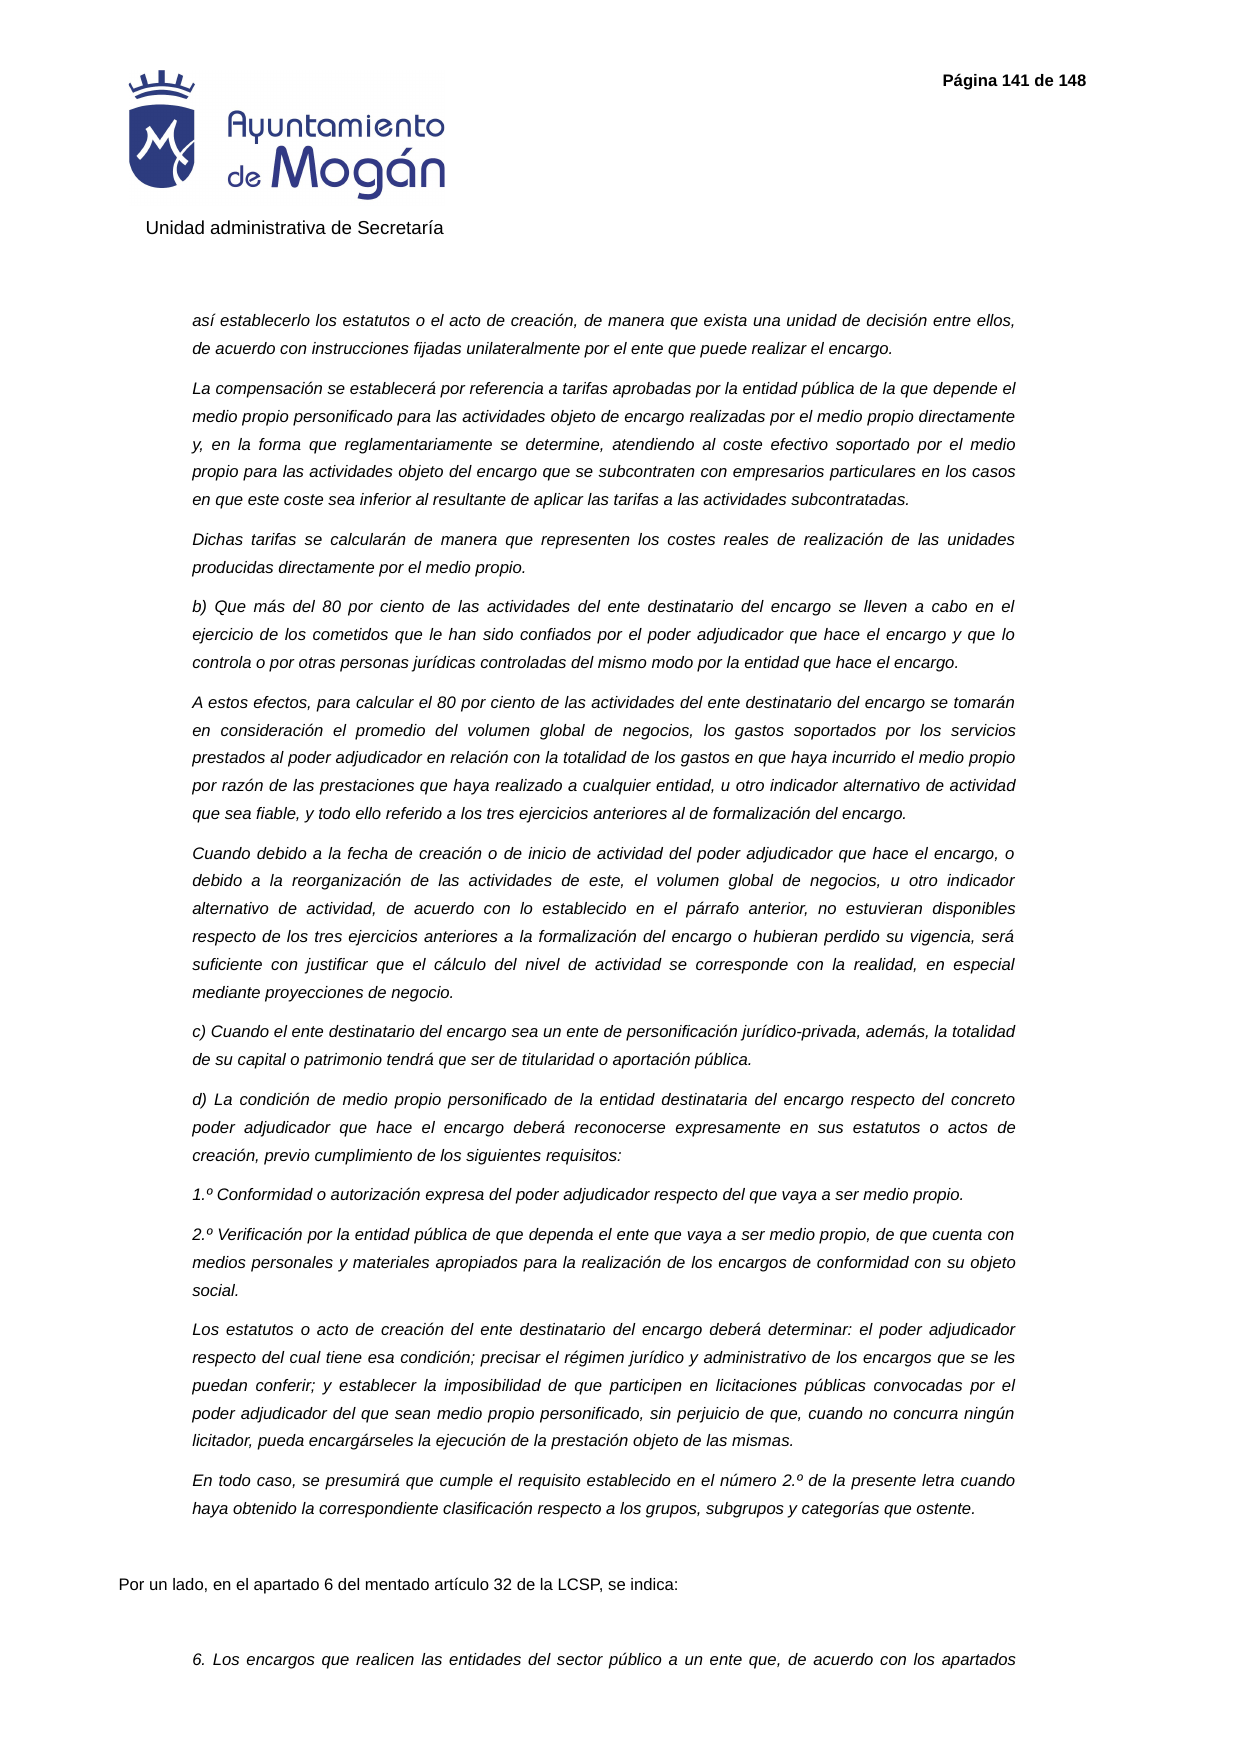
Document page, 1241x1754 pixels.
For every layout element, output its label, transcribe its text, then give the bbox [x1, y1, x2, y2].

text Por un lado, en el apartado 6 del mentado artículo 32 de la LCSP, se indica: [118, 1574, 1092, 1602]
text 6. Los encargos que realicen las entidades del sector público a un ente que, de acuerdo con los apartados [192, 1650, 1019, 1678]
text En todo caso, se presumirá que cumple el requisito establecido en el número 2.º de la presente letra cuando haya obtenido la correspondiente clasificación respecto a los grupos, subgrupos y categorías que ostente. [192, 1471, 1019, 1527]
text Dichas tarifas se calcularán de manera que representen los costes reales de realización de las unidades producidas directamente por el medio propio. [192, 530, 1019, 585]
text 1.º Conformidad o autorización expresa del poder adjudicador respecto del que vaya a ser medio propio. [192, 1185, 1019, 1213]
text b) Que más del 80 por ciento de las actividades del ente destinatario del encargo se lleven a cabo en el ejercicio de los cometidos que le han sido confiados por el poder adjudicador que hace el encargo y que lo controla o por otras personas jurídicas controladas del mismo modo por la entidad que hace el encargo. [192, 597, 1019, 681]
text c) Cuando el ente destinatario del encargo sea un ente de personificación jurídico-privada, además, la totalidad de su capital o patrimonio tendrá que ser de titularidad o aportación pública. [192, 1022, 1019, 1078]
text así establecerlo los estatutos o el acto de creación, de manera que exista una unidad de decisión entre ellos, de acuerdo con instrucciones fijadas unilateralmente por el ente que puede realizar el encargo. [192, 311, 1019, 367]
text Cuando debido a la fecha de creación o de inicio de actividad del poder adjudicador que hace el encargo, o debido a la reorganización de las actividades de este, el volumen global de negocios, u otro indicador alternativo de actividad, de acuerdo con lo establecido en el párrafo anterior, no estuvieran disponibles respecto de los tres ejercicios anteriores a la formalización del encargo o hubieran perdido su vigencia, será suficiente con justificar que el cálculo del nivel de actividad se corresponde con la realidad, en especial mediante proyecciones de negocio. [192, 843, 1019, 1010]
text Los estatutos o acto de creación del ente destinatario del encargo deberá determinar: el poder adjudicador respecto del cual tiene esa condición; precisar el régimen jurídico y administrativo de los encargos que se les puedan conferir; y establecer la imposibilidad de que participen en licitaciones públicas convocadas por el poder adjudicador del que sean medio propio personificado, sin perjuicio de que, cuando no concurra ningún licitador, pueda encargárseles la ejecución de la prestación objeto de las mismas. [192, 1320, 1019, 1459]
text 2.º Verificación por la entidad pública de que dependa el ente que vaya a ser medio propio, de que cuenta con medios personales y materiales apropiados para la realización de los encargos de conformidad con su objeto social. [192, 1225, 1019, 1308]
picture [128, 70, 445, 206]
text A estos efectos, para calcular el 80 por ciento de las actividades del ente destinatario del encargo se tomarán en consideración el promedio del volumen global de negocios, los gastos soportados por los servicios prestados al poder adjudicador en relación con la totalidad de los gastos en que haya incurrido el medio propio por razón de las prestaciones que haya realizado a cualquier entidad, u otro indicador alternativo de actividad que sea fiable, y todo ello referido a los tres ejercicios anteriores al de formalización del encargo. [192, 693, 1019, 832]
text La compensación se establecerá por referencia a tarifas aprobadas por la entidad pública de la que depende el medio propio personificado para las actividades objeto de encargo realizadas por el medio propio directamente y, en la forma que reglamentariamente se determine, atendiendo al coste efectivo soportado por el medio propio para las actividades objeto del encargo que se subcontraten con empresarios particulares en los casos en que este coste sea inferior al resultante de aplicar las tarifas a las actividades subcontratadas. [192, 379, 1019, 518]
text d) La condición de medio propio personificado de la entidad destinataria del encargo respecto del concreto poder adjudicador que hace el encargo deberá reconocerse expresamente en sus estatutos o actos de creación, previo cumplimiento de los siguientes requisitos: [192, 1090, 1019, 1173]
